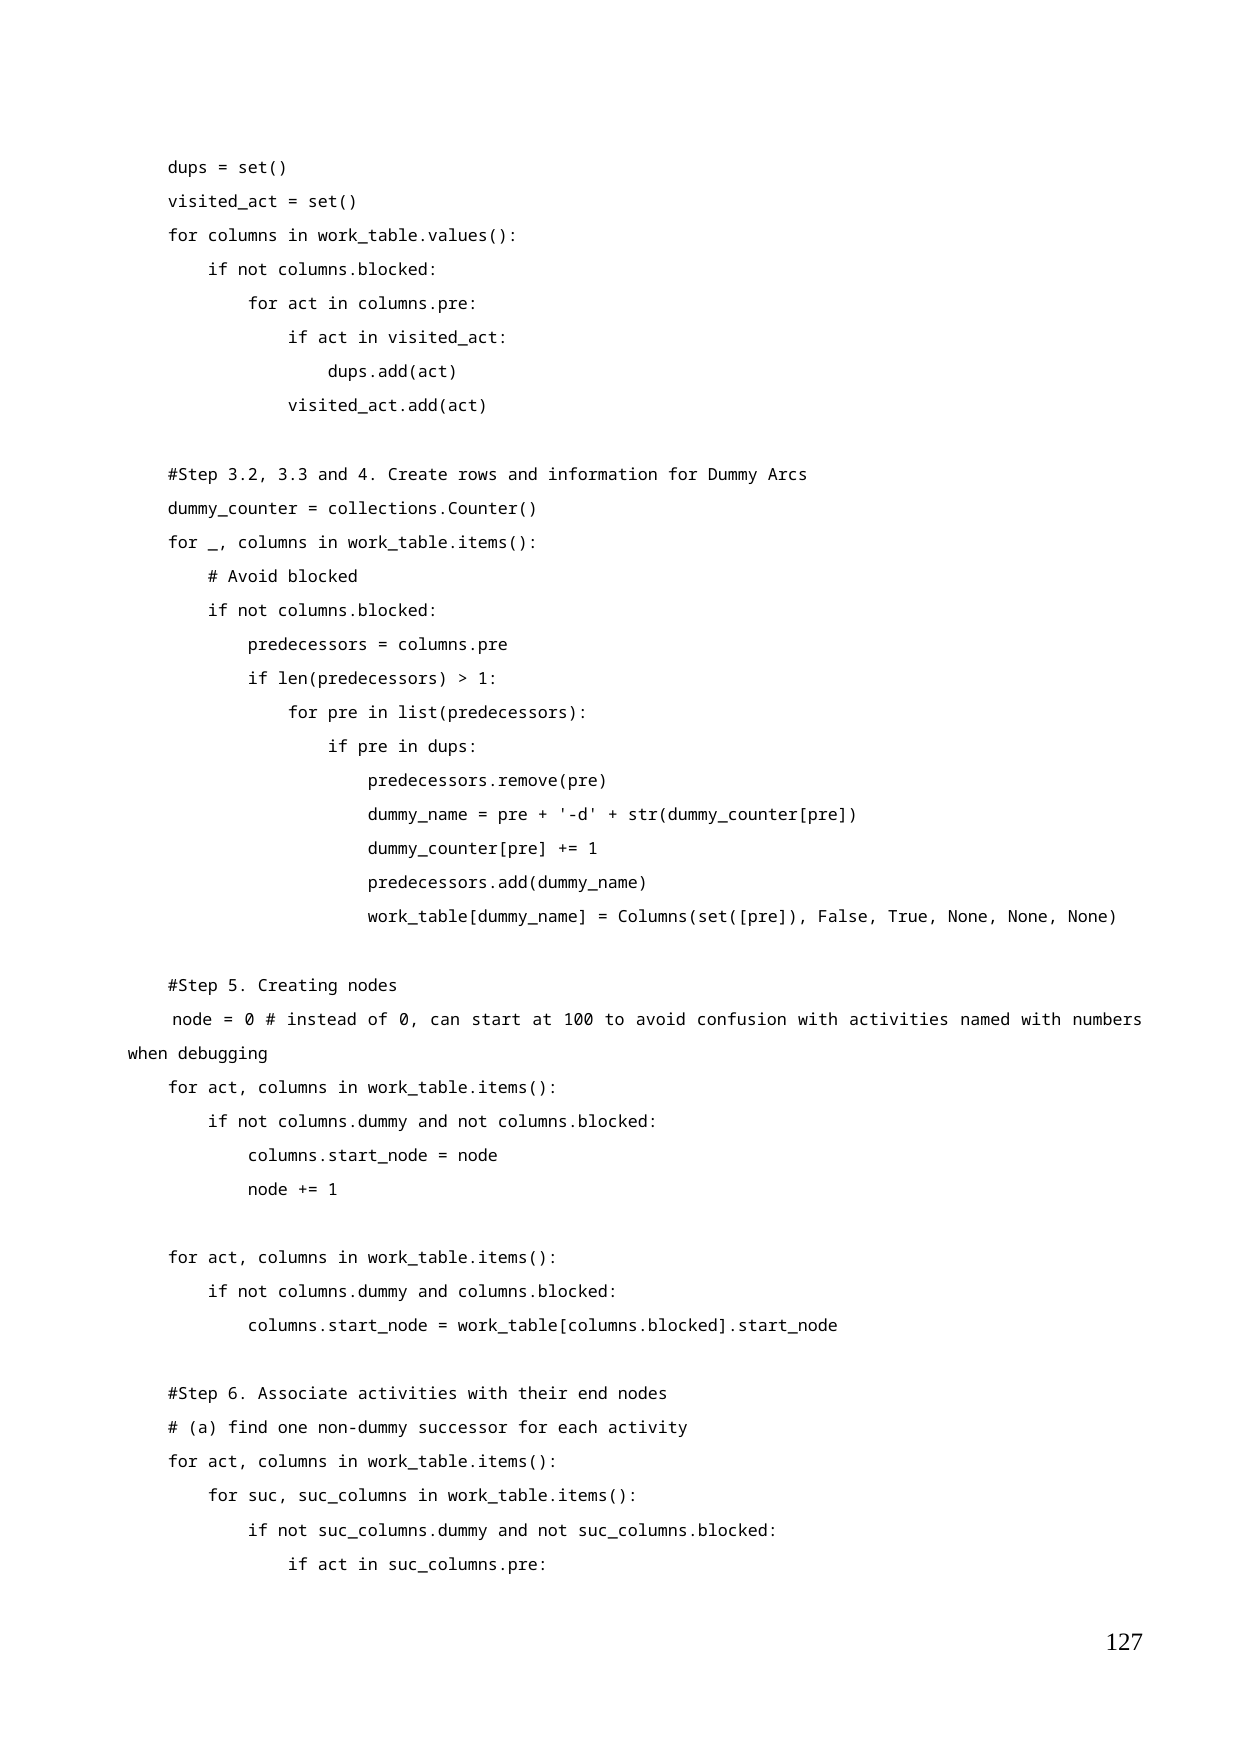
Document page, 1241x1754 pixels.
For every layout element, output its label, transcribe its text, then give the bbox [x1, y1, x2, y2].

text work_table[dummy_name] = Columns(set([pre]), False, True, None, None, None) [128, 905, 1143, 928]
text if not columns.blocked: [128, 258, 1143, 281]
text dummy_counter[pre] += 1 [128, 837, 1143, 859]
text for _, columns in work_table.items(): [128, 530, 1143, 553]
text visited_act.add(act) [128, 394, 1143, 417]
text if not columns.dummy and not columns.blocked: [128, 1109, 1143, 1132]
text for act, columns in work_table.items(): [128, 1246, 1143, 1268]
text #Step 6. Associate activities with their end nodes [128, 1382, 1143, 1404]
text dups = set() [128, 156, 1143, 178]
text dummy_counter = collections.Counter() [128, 496, 1143, 519]
text if pre in dups: [128, 735, 1143, 757]
text columns.start_node = node [128, 1143, 1143, 1166]
text for suc, suc_columns in work_table.items(): [128, 1484, 1143, 1507]
text node = 0 # instead of 0, can start at 100 to avoid confusion with activities named with numbers when debugging [128, 1007, 1143, 1064]
text #Step 5. Creating nodes [128, 973, 1143, 996]
text visited_act = set() [128, 190, 1143, 212]
text dummy_name = pre + '-d' + str(dummy_counter[pre]) [128, 803, 1143, 826]
text if not columns.blocked: [128, 598, 1143, 621]
text #Step 3.2, 3.3 and 4. Create rows and information for Dummy Arcs [128, 462, 1143, 485]
text for act, columns in work_table.items(): [128, 1075, 1143, 1098]
text for pre in list(predecessors): [128, 701, 1143, 723]
text for act, columns in work_table.items(): [128, 1450, 1143, 1473]
text if not suc_columns.dummy and not suc_columns.blocked: [128, 1518, 1143, 1541]
text predecessors = columns.pre [128, 632, 1143, 655]
text columns.start_node = work_table[columns.blocked].start_node [128, 1314, 1143, 1336]
text dups.add(act) [128, 360, 1143, 383]
text if act in suc_columns.pre: [128, 1552, 1143, 1575]
text for columns in work_table.values(): [128, 224, 1143, 246]
text predecessors.remove(pre) [128, 769, 1143, 791]
text # (a) find one non-dummy successor for each activity [128, 1416, 1143, 1439]
text if act in visited_act: [128, 326, 1143, 349]
text if len(predecessors) > 1: [128, 667, 1143, 689]
text predecessors.add(dummy_name) [128, 871, 1143, 894]
text # Avoid blocked [128, 564, 1143, 587]
text if not columns.dummy and columns.blocked: [128, 1280, 1143, 1302]
text for act in columns.pre: [128, 292, 1143, 314]
text node += 1 [128, 1177, 1143, 1200]
